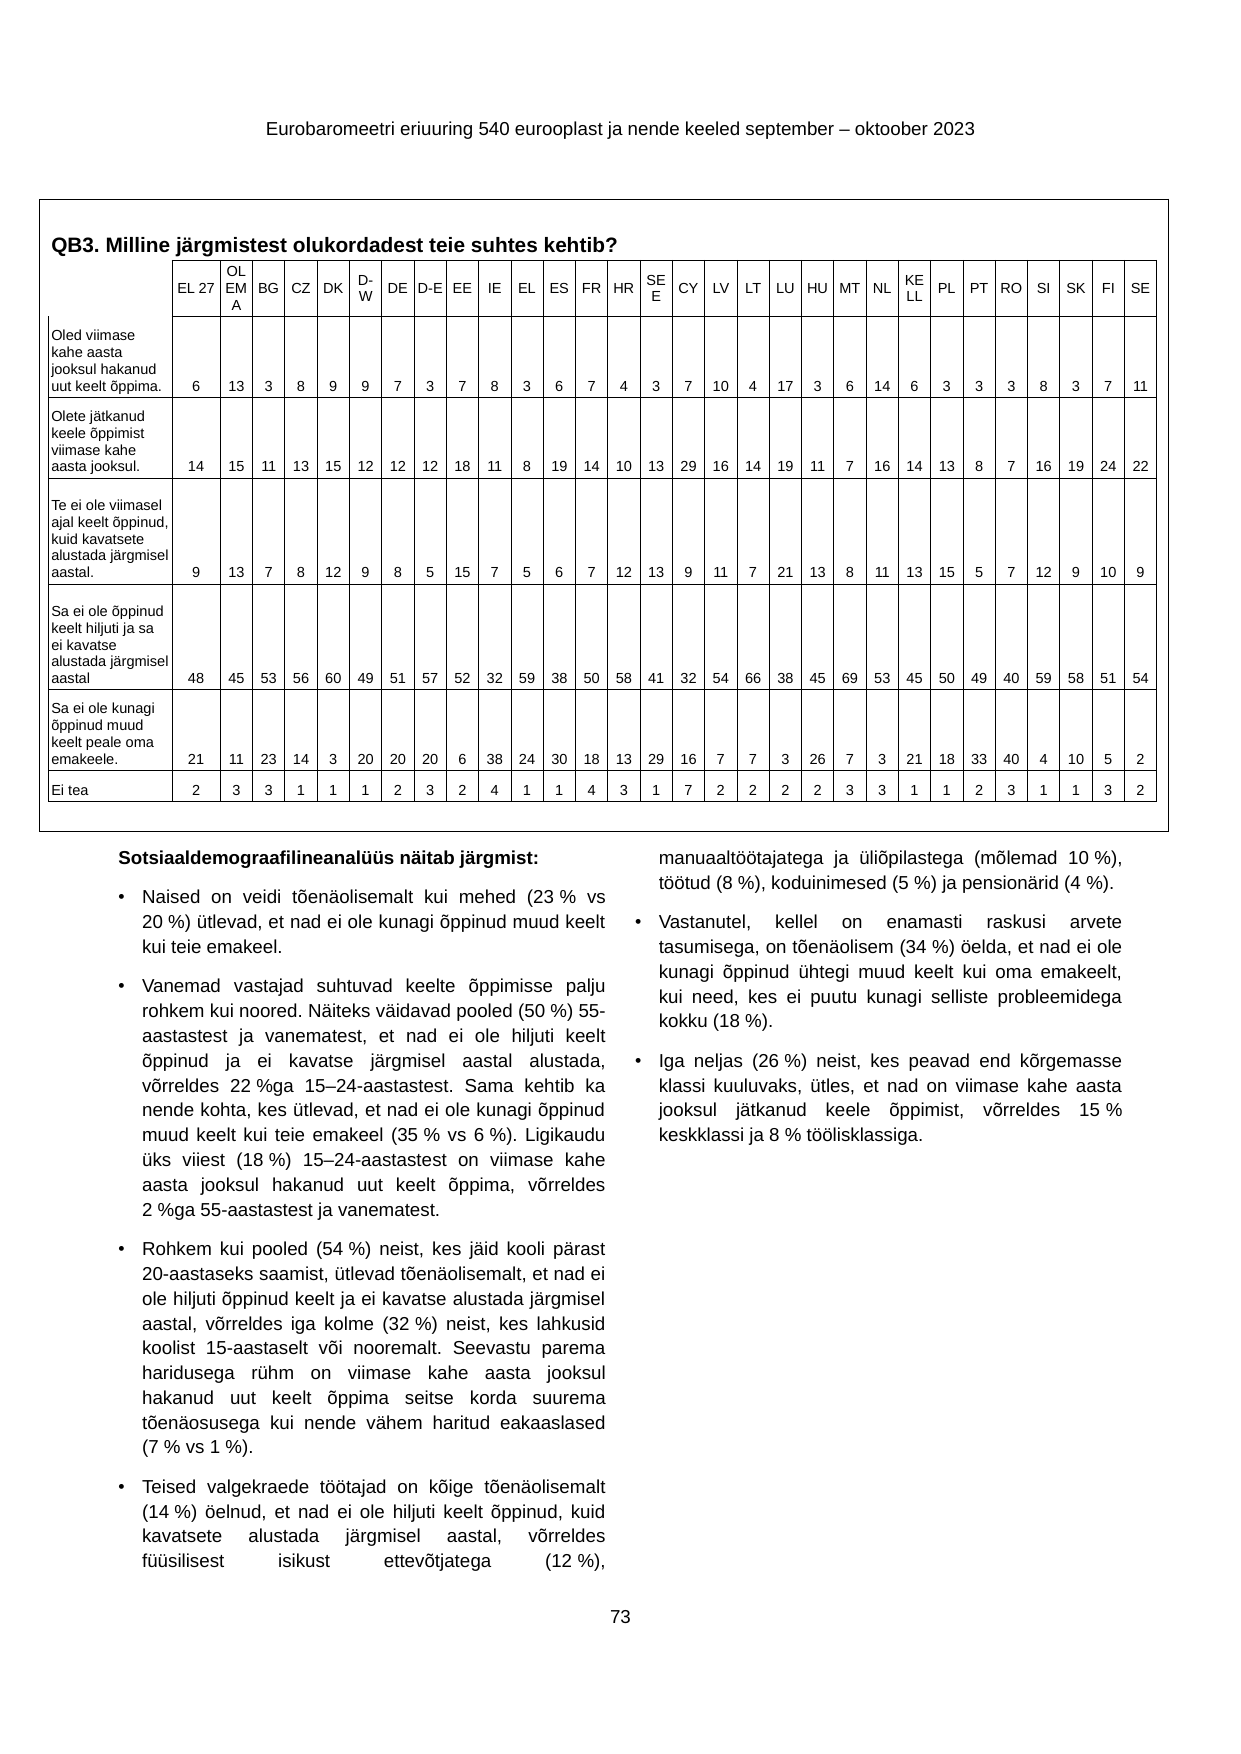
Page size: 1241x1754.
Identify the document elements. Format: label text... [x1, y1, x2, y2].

table_cell 7 [738, 690, 769, 770]
table_cell 59 [1028, 585, 1059, 689]
table_cell 15 [447, 479, 478, 583]
table_cell 19 [544, 398, 575, 478]
table_header QB3. Milline järgmistest olukordadest teie suhtes kehtib? [48, 229, 1156, 260]
table_cell 51 [1093, 585, 1124, 689]
table_cell Sa ei ole õppinud keelt hiljuti ja sa ei kavatse alustada järgmisel aastal [49, 585, 172, 689]
table_cell 1 [1060, 771, 1092, 801]
table_cell 3 [415, 771, 446, 801]
table_cell 16 [1028, 398, 1059, 478]
table_cell 12 [382, 398, 414, 478]
table_cell 69 [834, 585, 866, 689]
table_cell 7 [576, 479, 607, 583]
table_cell 53 [253, 585, 284, 689]
table_cell 9 [350, 479, 381, 583]
table_cell 8 [285, 317, 317, 397]
table_cell 8 [834, 479, 866, 583]
table_cell 8 [512, 398, 543, 478]
table_cell 4 [738, 317, 769, 397]
table_cell 3 [1060, 317, 1092, 397]
list Iga neljas (26 %) neist, kes peavad end kõrgemasse klassi kuuluvaks, ütles, et nad on viimase kahe aasta jooksul jätkanud keele õppimist, võrreldes 15 % keskklassi ja 8 % töölisklassiga. [635, 1049, 1122, 1146]
text [40, 200, 1168, 831]
table_cell 1 [931, 771, 963, 801]
table_cell 5 [1093, 690, 1124, 770]
table_cell 21 [173, 690, 220, 770]
table_cell OLEMA [221, 261, 252, 316]
table_cell 7 [705, 690, 737, 770]
table_cell 11 [479, 398, 511, 478]
table_cell 7 [253, 479, 284, 583]
table_cell 14 [867, 317, 898, 397]
table_cell 2 [770, 771, 801, 801]
table_cell 14 [576, 398, 607, 478]
table_cell 13 [641, 479, 672, 583]
table_cell 1 [1028, 771, 1059, 801]
table_cell 9 [1125, 479, 1156, 583]
table_cell 50 [576, 585, 607, 689]
table_cell 3 [867, 690, 898, 770]
table_cell Sa ei ole kunagi õppinud muud keelt peale oma emakeele. [49, 690, 172, 770]
table_cell 11 [253, 398, 284, 478]
table_cell 5 [415, 479, 446, 583]
table_cell 12 [608, 479, 640, 583]
table_cell 4 [479, 771, 511, 801]
table_cell 6 [899, 317, 930, 397]
table_cell 16 [705, 398, 737, 478]
table_cell 45 [221, 585, 252, 689]
table_cell 9 [173, 479, 220, 583]
table_cell 7 [382, 317, 414, 397]
table_cell FI [1093, 261, 1124, 316]
table_cell 20 [350, 690, 381, 770]
table_cell CZ [285, 261, 317, 316]
table_cell EL [512, 261, 543, 316]
table_cell FR [576, 261, 607, 316]
table_cell 2 [447, 771, 478, 801]
table_cell 14 [173, 398, 220, 478]
table_cell 3 [834, 771, 866, 801]
list Naised on veidi tõenäolisemalt kui mehed (23 % vs 20 %) ütlevad, et nad ei ole kunagi õppinud muud keelt kui teie emakeel. [118, 886, 605, 957]
table_cell 12 [1028, 479, 1059, 583]
table_cell 54 [705, 585, 737, 689]
table_cell 13 [608, 690, 640, 770]
table_cell 8 [964, 398, 995, 478]
table_cell 2 [964, 771, 995, 801]
table_cell 3 [253, 317, 284, 397]
table_cell 11 [221, 690, 252, 770]
table_cell 11 [1125, 317, 1156, 397]
table_cell 32 [479, 585, 511, 689]
table_cell 8 [382, 479, 414, 583]
table_cell 57 [415, 585, 446, 689]
table_cell 3 [867, 771, 898, 801]
table_cell 1 [318, 771, 349, 801]
table_cell 14 [285, 690, 317, 770]
table_cell 7 [479, 479, 511, 583]
table_cell 2 [382, 771, 414, 801]
table_cell 24 [512, 690, 543, 770]
table_cell 7 [834, 398, 866, 478]
table_cell 53 [867, 585, 898, 689]
table_cell 2 [802, 771, 833, 801]
table_cell 59 [512, 585, 543, 689]
table_cell 26 [802, 690, 833, 770]
table_cell IE [479, 261, 511, 316]
table_cell 32 [673, 585, 704, 689]
table_cell 7 [447, 317, 478, 397]
table_cell 7 [673, 317, 704, 397]
table_cell 9 [350, 317, 381, 397]
table_cell 8 [479, 317, 511, 397]
table_cell 4 [1028, 690, 1059, 770]
table_cell EE [447, 261, 478, 316]
table_cell LT [738, 261, 769, 316]
table_cell HR [608, 261, 640, 316]
table_cell 1 [544, 771, 575, 801]
table_cell 22 [1125, 398, 1156, 478]
table_cell 6 [834, 317, 866, 397]
table_cell 9 [1060, 479, 1092, 583]
table_cell 60 [318, 585, 349, 689]
table_cell 48 [173, 585, 220, 689]
table_cell 10 [608, 398, 640, 478]
table_cell BG [253, 261, 284, 316]
table_cell 2 [1125, 690, 1156, 770]
table_cell 1 [899, 771, 930, 801]
table_cell 3 [996, 317, 1027, 397]
table_cell 1 [641, 771, 672, 801]
table_cell 18 [576, 690, 607, 770]
table_cell 19 [1060, 398, 1092, 478]
table_cell 40 [996, 690, 1027, 770]
list [635, 177, 1122, 198]
table_cell 4 [576, 771, 607, 801]
table_cell 3 [318, 690, 349, 770]
table_cell 3 [221, 771, 252, 801]
table_cell 1 [512, 771, 543, 801]
table_cell 33 [964, 690, 995, 770]
table_cell 51 [382, 585, 414, 689]
table_cell 52 [447, 585, 478, 689]
table_cell 12 [350, 398, 381, 478]
table_cell 45 [802, 585, 833, 689]
table_cell 8 [1028, 317, 1059, 397]
table_cell 3 [1093, 771, 1124, 801]
list Teised valgekraede töötajad on kõige tõenäolisemalt (14 %) öelnud, et nad ei ole hiljuti keelt õppinud, kuid kavatsete alustada järgmisel aastal, võrreldes füüsilisest isikust ettevõtjatega (12 %), [118, 1476, 605, 1572]
table_cell 13 [221, 317, 252, 397]
table_cell 18 [931, 690, 963, 770]
table_cell 11 [802, 398, 833, 478]
table_cell 3 [770, 690, 801, 770]
table_cell 23 [253, 690, 284, 770]
table_cell 3 [802, 317, 833, 397]
text Sotsiaaldemograafilineanalüüs näitab järgmist: [118, 832, 605, 868]
table_cell 13 [931, 398, 963, 478]
table_cell 10 [1060, 690, 1092, 770]
table_cell 20 [415, 690, 446, 770]
table_cell 18 [447, 398, 478, 478]
table_cell 12 [415, 398, 446, 478]
table_cell 13 [802, 479, 833, 583]
table_cell 6 [544, 479, 575, 583]
list manuaaltöötajatega ja üliõpilastega (mõlemad 10 %), töötud (8 %), koduinimesed (5 %) ja pensionärid (4 %). [635, 832, 1122, 893]
table_cell 5 [512, 479, 543, 583]
table_cell 10 [705, 317, 737, 397]
table_cell 13 [899, 479, 930, 583]
table_cell DE [382, 261, 414, 316]
table_cell SI [1028, 261, 1059, 316]
table_cell 66 [738, 585, 769, 689]
table_cell 20 [382, 690, 414, 770]
list Rohkem kui pooled (54 %) neist, kes jäid kooli pärast 20-aastaseks saamist, ütlevad tõenäolisemalt, et nad ei ole hiljuti õppinud keelt ja ei kavatse alustada järgmisel aastal, võrreldes iga kolme (32 %) neist, kes lahkusid koolist 15-aastaselt või nooremalt. Seevastu parema haridusega rühm on viimase kahe aasta jooksul hakanud uut keelt õppima seitse korda suurema tõenäosusega kui nende vähem haritud eakaaslased (7 % vs 1 %). [118, 1238, 605, 1458]
table_cell PL [931, 261, 963, 316]
table_cell 49 [964, 585, 995, 689]
table_cell DK [318, 261, 349, 316]
table_cell 11 [867, 479, 898, 583]
table_cell 15 [931, 479, 963, 583]
table_cell 2 [738, 771, 769, 801]
table_cell 45 [899, 585, 930, 689]
table_cell LU [770, 261, 801, 316]
table_cell 29 [673, 398, 704, 478]
table_cell 9 [673, 479, 704, 583]
table_cell 3 [641, 317, 672, 397]
table_cell 7 [834, 690, 866, 770]
table_cell 38 [770, 585, 801, 689]
table_cell CY [673, 261, 704, 316]
table_cell Ei tea [49, 771, 172, 801]
table_cell 3 [608, 771, 640, 801]
table_cell [48, 260, 172, 316]
table_cell 41 [641, 585, 672, 689]
table_cell 38 [479, 690, 511, 770]
table_cell 21 [899, 690, 930, 770]
table_cell D-W [350, 261, 381, 316]
table_cell 3 [996, 771, 1027, 801]
table_cell LV [705, 261, 737, 316]
table_cell 24 [1093, 398, 1124, 478]
table_cell 6 [544, 317, 575, 397]
table_cell RO [996, 261, 1027, 316]
table_cell 13 [285, 398, 317, 478]
table_cell SEE [641, 261, 672, 316]
table_cell 7 [673, 771, 704, 801]
table_cell 19 [770, 398, 801, 478]
table_cell 16 [867, 398, 898, 478]
table_cell 38 [544, 585, 575, 689]
table_cell 14 [738, 398, 769, 478]
table_cell 7 [738, 479, 769, 583]
table_cell EL 27 [173, 261, 220, 316]
table_cell Oled viimase kahe aasta jooksul hakanud uut keelt õppima. [49, 316, 172, 397]
table_cell 8 [285, 479, 317, 583]
text [39, 177, 1168, 199]
table_cell 3 [512, 317, 543, 397]
table_cell 17 [770, 317, 801, 397]
table_cell MT [834, 261, 866, 316]
table_cell 54 [1125, 585, 1156, 689]
table_cell 6 [173, 317, 220, 397]
table_cell 3 [253, 771, 284, 801]
table_cell SK [1060, 261, 1092, 316]
table_cell SE [1125, 261, 1156, 316]
table_cell 3 [964, 317, 995, 397]
table_cell NL [867, 261, 898, 316]
table_cell HU [802, 261, 833, 316]
table_cell 3 [931, 317, 963, 397]
table_cell 3 [415, 317, 446, 397]
table_cell 13 [641, 398, 672, 478]
table_cell 7 [996, 479, 1027, 583]
list Vanemad vastajad suhtuvad keelte õppimisse palju rohkem kui noored. Näiteks väidavad pooled (50 %) 55-aastastest ja vanematest, et nad ei ole hiljuti keelt õppinud ja ei kavatse järgmisel aastal alustada, võrreldes 22 %ga 15–24-aastastest. Sama kehtib ka nende kohta, kes ütlevad, et nad ei ole kunagi õppinud muud keelt kui teie emakeel (35 % vs 6 %). Ligikaudu üks viiest (18 %) 15–24-aastastest on viimase kahe aasta jooksul hakanud uut keelt õppima, võrreldes 2 %ga 55-aastastest ja vanematest. [118, 975, 605, 1220]
table_cell 50 [931, 585, 963, 689]
table_cell 7 [996, 398, 1027, 478]
table_cell 13 [221, 479, 252, 583]
list Vastanutel, kellel on enamasti raskusi arvete tasumisega, on tõenäolisem (34 %) öelda, et nad ei ole kunagi õppinud ühtegi muud keelt kui oma emakeelt, kui need, kes ei puutu kunagi selliste probleemidega kokku (18 %). [635, 911, 1122, 1032]
table_cell 56 [285, 585, 317, 689]
table_cell 1 [285, 771, 317, 801]
table_cell 40 [996, 585, 1027, 689]
table_cell 11 [705, 479, 737, 583]
table_cell 49 [350, 585, 381, 689]
table_cell 4 [608, 317, 640, 397]
table_cell 58 [1060, 585, 1092, 689]
table_cell D-E [415, 261, 446, 316]
table_cell 58 [608, 585, 640, 689]
table_cell 21 [770, 479, 801, 583]
table_cell 12 [318, 479, 349, 583]
table_cell Olete jätkanud keele õppimist viimase kahe aasta jooksul. [49, 398, 172, 478]
table_cell 1 [350, 771, 381, 801]
table_cell 7 [576, 317, 607, 397]
table_cell KELL [899, 261, 930, 316]
table_cell 2 [705, 771, 737, 801]
table_cell PT [964, 261, 995, 316]
table_cell ES [544, 261, 575, 316]
table_cell 2 [1125, 771, 1156, 801]
table_cell Te ei ole viimasel ajal keelt õppinud, kuid kavatsete alustada järgmisel aastal. [49, 479, 172, 583]
table_cell 6 [447, 690, 478, 770]
table_cell 30 [544, 690, 575, 770]
table_cell 10 [1093, 479, 1124, 583]
table_cell 7 [1093, 317, 1124, 397]
table_cell 16 [673, 690, 704, 770]
table_cell 15 [221, 398, 252, 478]
table_cell 29 [641, 690, 672, 770]
table_cell 14 [899, 398, 930, 478]
table_cell 2 [173, 771, 220, 801]
table_cell 9 [318, 317, 349, 397]
table_cell 15 [318, 398, 349, 478]
table_cell 5 [964, 479, 995, 583]
